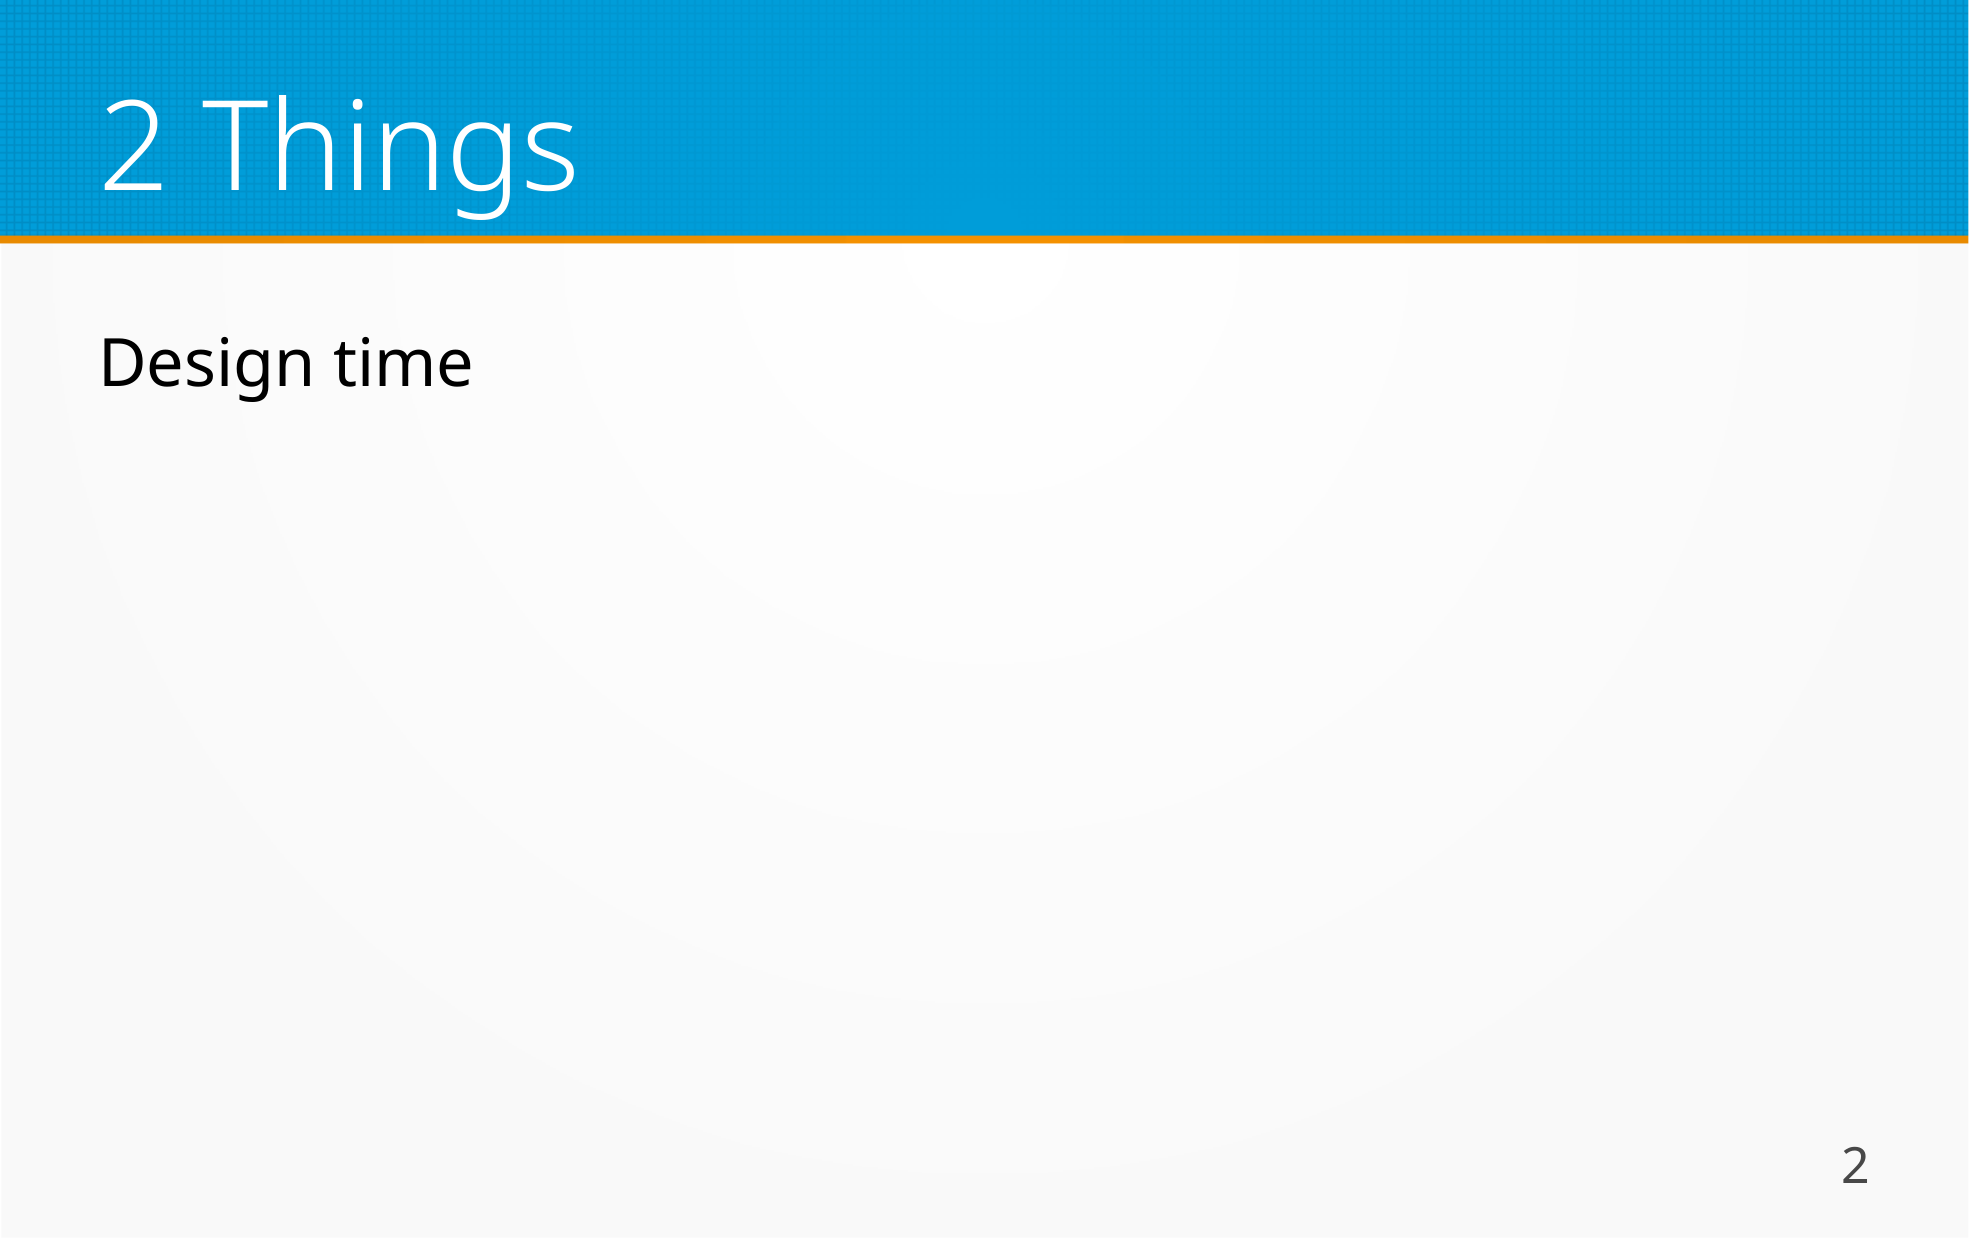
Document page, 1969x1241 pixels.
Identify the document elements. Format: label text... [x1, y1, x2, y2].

picture [0, 236, 1969, 1241]
title 2 Things [98, 19, 1870, 227]
list Design time [98, 315, 1861, 1081]
